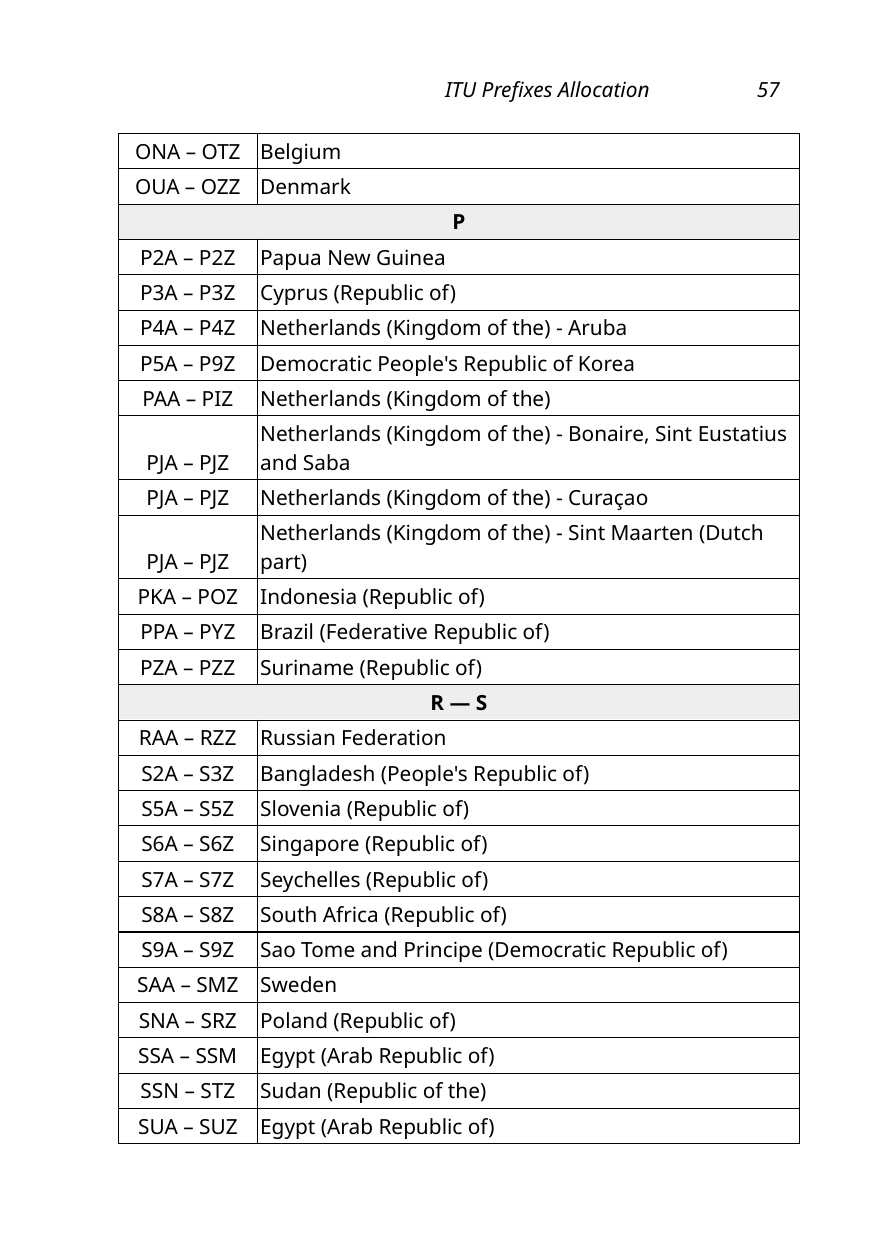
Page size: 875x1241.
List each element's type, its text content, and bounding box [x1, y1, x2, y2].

table_cell PJA – PJZ [119, 516, 257, 578]
table_cell Slovenia (Republic of) [258, 791, 799, 825]
table_cell PJA – PJZ [119, 480, 257, 514]
table_cell Suriname (Republic of) [258, 650, 799, 684]
table_cell Belgium [258, 134, 799, 168]
table_cell Brazil (Federative Republic of) [258, 615, 799, 649]
table_cell S2A – S3Z [119, 756, 257, 790]
table_cell SSA – SSM [119, 1038, 257, 1073]
table_cell Sao Tome and Principe (Democratic Republic of) [258, 933, 799, 967]
table_cell Denmark [258, 169, 799, 203]
table_cell PZA – PZZ [119, 650, 257, 684]
table_cell P4A – P4Z [119, 311, 257, 345]
table_cell P [119, 205, 799, 239]
table_cell SSN – STZ [119, 1074, 257, 1108]
table_cell Indonesia (Republic of) [258, 579, 799, 613]
table_cell PPA – PYZ [119, 615, 257, 649]
table_cell SAA – SMZ [119, 968, 257, 1002]
table_cell ONA – OTZ [119, 134, 257, 168]
table_cell PJA – PJZ [119, 416, 257, 479]
table_cell S9A – S9Z [119, 933, 257, 967]
table_cell Sweden [258, 968, 799, 1002]
table_cell RAA – RZZ [119, 721, 257, 755]
table_cell Sudan (Republic of the) [258, 1074, 799, 1108]
table_cell Poland (Republic of) [258, 1003, 799, 1037]
table_cell SNA – SRZ [119, 1003, 257, 1037]
table_cell Egypt (Arab Republic of) [258, 1109, 799, 1143]
table_cell Netherlands (Kingdom of the) - Sint Maarten (Dutch part) [258, 516, 799, 578]
table_cell Cyprus (Republic of) [258, 275, 799, 309]
table_cell P2A – P2Z [119, 240, 257, 274]
table_cell PKA – POZ [119, 579, 257, 613]
table_cell S5A – S5Z [119, 791, 257, 825]
table_cell Seychelles (Republic of) [258, 862, 799, 896]
table_cell P3A – P3Z [119, 275, 257, 309]
table_cell PAA – PIZ [119, 381, 257, 415]
table_cell S8A – S8Z [119, 897, 257, 931]
table_cell South Africa (Republic of) [258, 897, 799, 931]
table_cell Singapore (Republic of) [258, 826, 799, 861]
table_cell Netherlands (Kingdom of the) [258, 381, 799, 415]
table_cell S7A – S7Z [119, 862, 257, 896]
table_cell Netherlands (Kingdom of the) - Aruba [258, 311, 799, 345]
table_cell Netherlands (Kingdom of the) - Bonaire, Sint Eustatius and Saba [258, 416, 799, 479]
table_cell Egypt (Arab Republic of) [258, 1038, 799, 1073]
table_cell S6A – S6Z [119, 826, 257, 861]
table_cell OUA – OZZ [119, 169, 257, 203]
table_cell Democratic People's Republic of Korea [258, 346, 799, 380]
table_cell SUA – SUZ [119, 1109, 257, 1143]
table_cell Papua New Guinea [258, 240, 799, 274]
table_cell P5A – P9Z [119, 346, 257, 380]
table_cell Netherlands (Kingdom of the) - Curaçao [258, 480, 799, 514]
table_cell Bangladesh (People's Republic of) [258, 756, 799, 790]
table_cell Russian Federation [258, 721, 799, 755]
table_cell R — S [119, 685, 799, 719]
